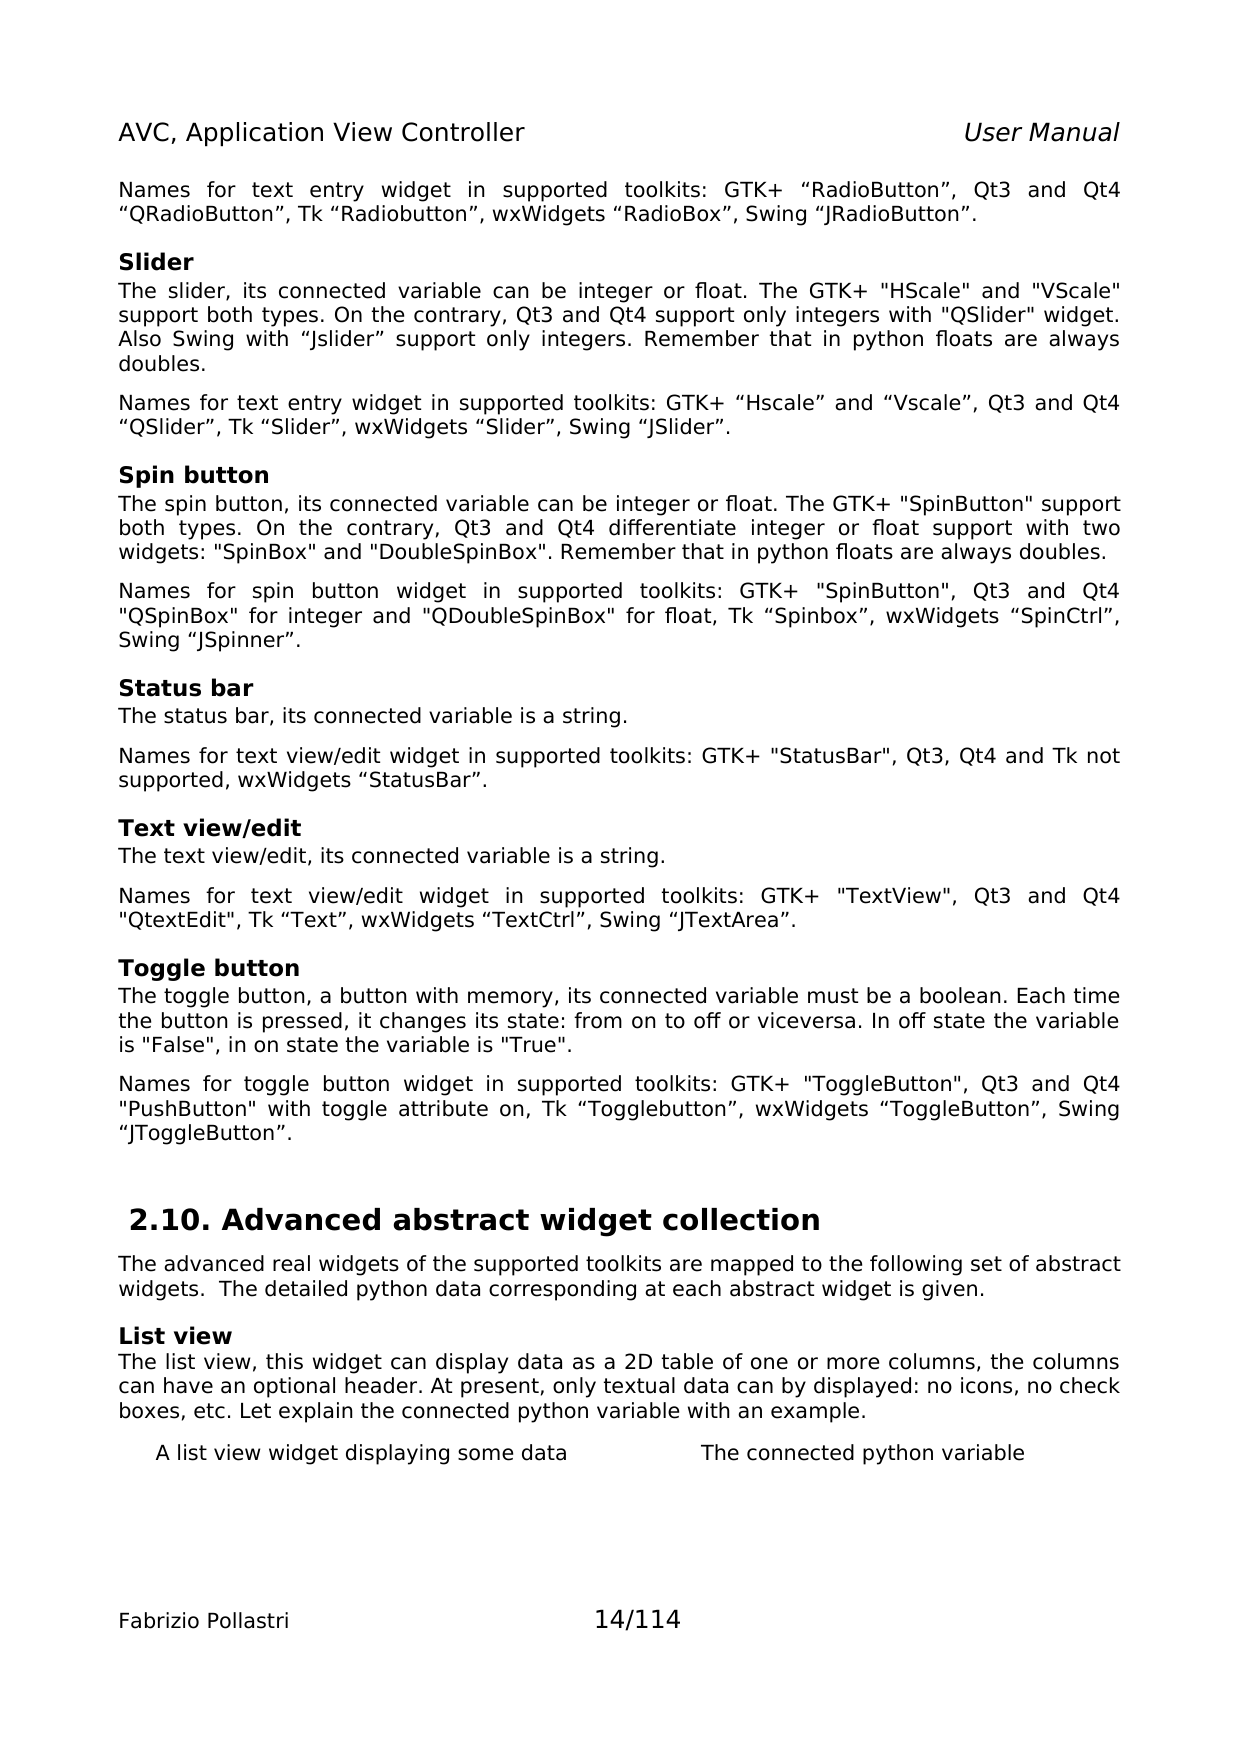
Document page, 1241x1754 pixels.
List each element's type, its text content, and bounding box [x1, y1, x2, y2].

subtitle Spin button [118, 462, 1122, 489]
text The spin button, its connected variable can be integer or float. The GTK+ "SpinButton" support both types. On the contrary, Qt3 and Qt4 differentiate integer or float support with two widgets: "SpinBox" and "DoubleSpinBox". Remember that in python floats are always doubles. [118, 492, 1122, 564]
text Names for text view/edit widget in supported toolkits: GTK+ "StatusBar", Qt3, Qt4 and Tk not supported, wxWidgets “StatusBar”. [118, 744, 1122, 792]
text Names for toggle button widget in supported toolkits: GTK+ "ToggleButton", Qt3 and Qt4 "PushButton" with toggle attribute on, Tk “Togglebutton”, wxWidgets “ToggleButton”, Swing “JToggleButton”. [118, 1072, 1122, 1145]
text The status bar, its connected variable is a string. [118, 704, 1122, 729]
text Names for text view/edit widget in supported toolkits: GTK+ "TextView", Qt3 and Qt4 "QtextEdit", Tk “Text”, wxWidgets “TextCtrl”, Swing “JTextArea”. [118, 884, 1122, 932]
text Names for text entry widget in supported toolkits: GTK+ “RadioButton”, Qt3 and Qt4 “QRadioButton”, Tk “Radiobutton”, wxWidgets “RadioBox”, Swing “JRadioButton”. [118, 178, 1122, 227]
text The list view, this widget can display data as a 2D table of one or more columns, the columns can have an optional header. At present, only textual data can by displayed: no icons, no check boxes, etc. Let explain the connected python variable with an example. [118, 1350, 1122, 1423]
text The text view/edit, its connected variable is a string. [118, 844, 1122, 869]
subtitle Slider [118, 249, 1122, 276]
table_header A list view widget displaying some data [118, 1435, 605, 1471]
table_header The connected python variable [605, 1435, 1121, 1471]
text Names for spin button widget in supported toolkits: GTK+ "SpinButton", Qt3 and Qt4 "QSpinBox" for integer and "QDoubleSpinBox" for float, Tk “Spinbox”, wxWidgets “SpinCtrl”, Swing “JSpinner”. [118, 579, 1122, 652]
subtitle Text view/edit [118, 815, 1122, 841]
subtitle List view [118, 1323, 1122, 1350]
subtitle Advanced abstract widget collection [118, 1203, 1122, 1237]
text The toggle button, a button with memory, its connected variable must be a boolean. Each time the button is pressed, it changes its state: from on to off or viceversa. In off state the variable is "False", in on state the variable is "True". [118, 984, 1122, 1057]
text The advanced real widgets of the supported toolkits are mapped to the following set of abstract widgets. The detailed python data corresponding at each abstract widget is given. [118, 1252, 1122, 1301]
subtitle Toggle button [118, 955, 1122, 981]
text The slider, its connected variable can be integer or float. The GTK+ "HScale" and "VScale" support both types. On the contrary, Qt3 and Qt4 support only integers with "QSlider" widget. Also Swing with “Jslider” support only integers. Remember that in python floats are always doubles. [118, 279, 1122, 376]
text Names for text entry widget in supported toolkits: GTK+ “Hscale” and “Vscale”, Qt3 and Qt4 “QSlider”, Tk “Slider”, wxWidgets “Slider”, Swing “JSlider”. [118, 391, 1122, 439]
subtitle Status bar [118, 675, 1122, 701]
